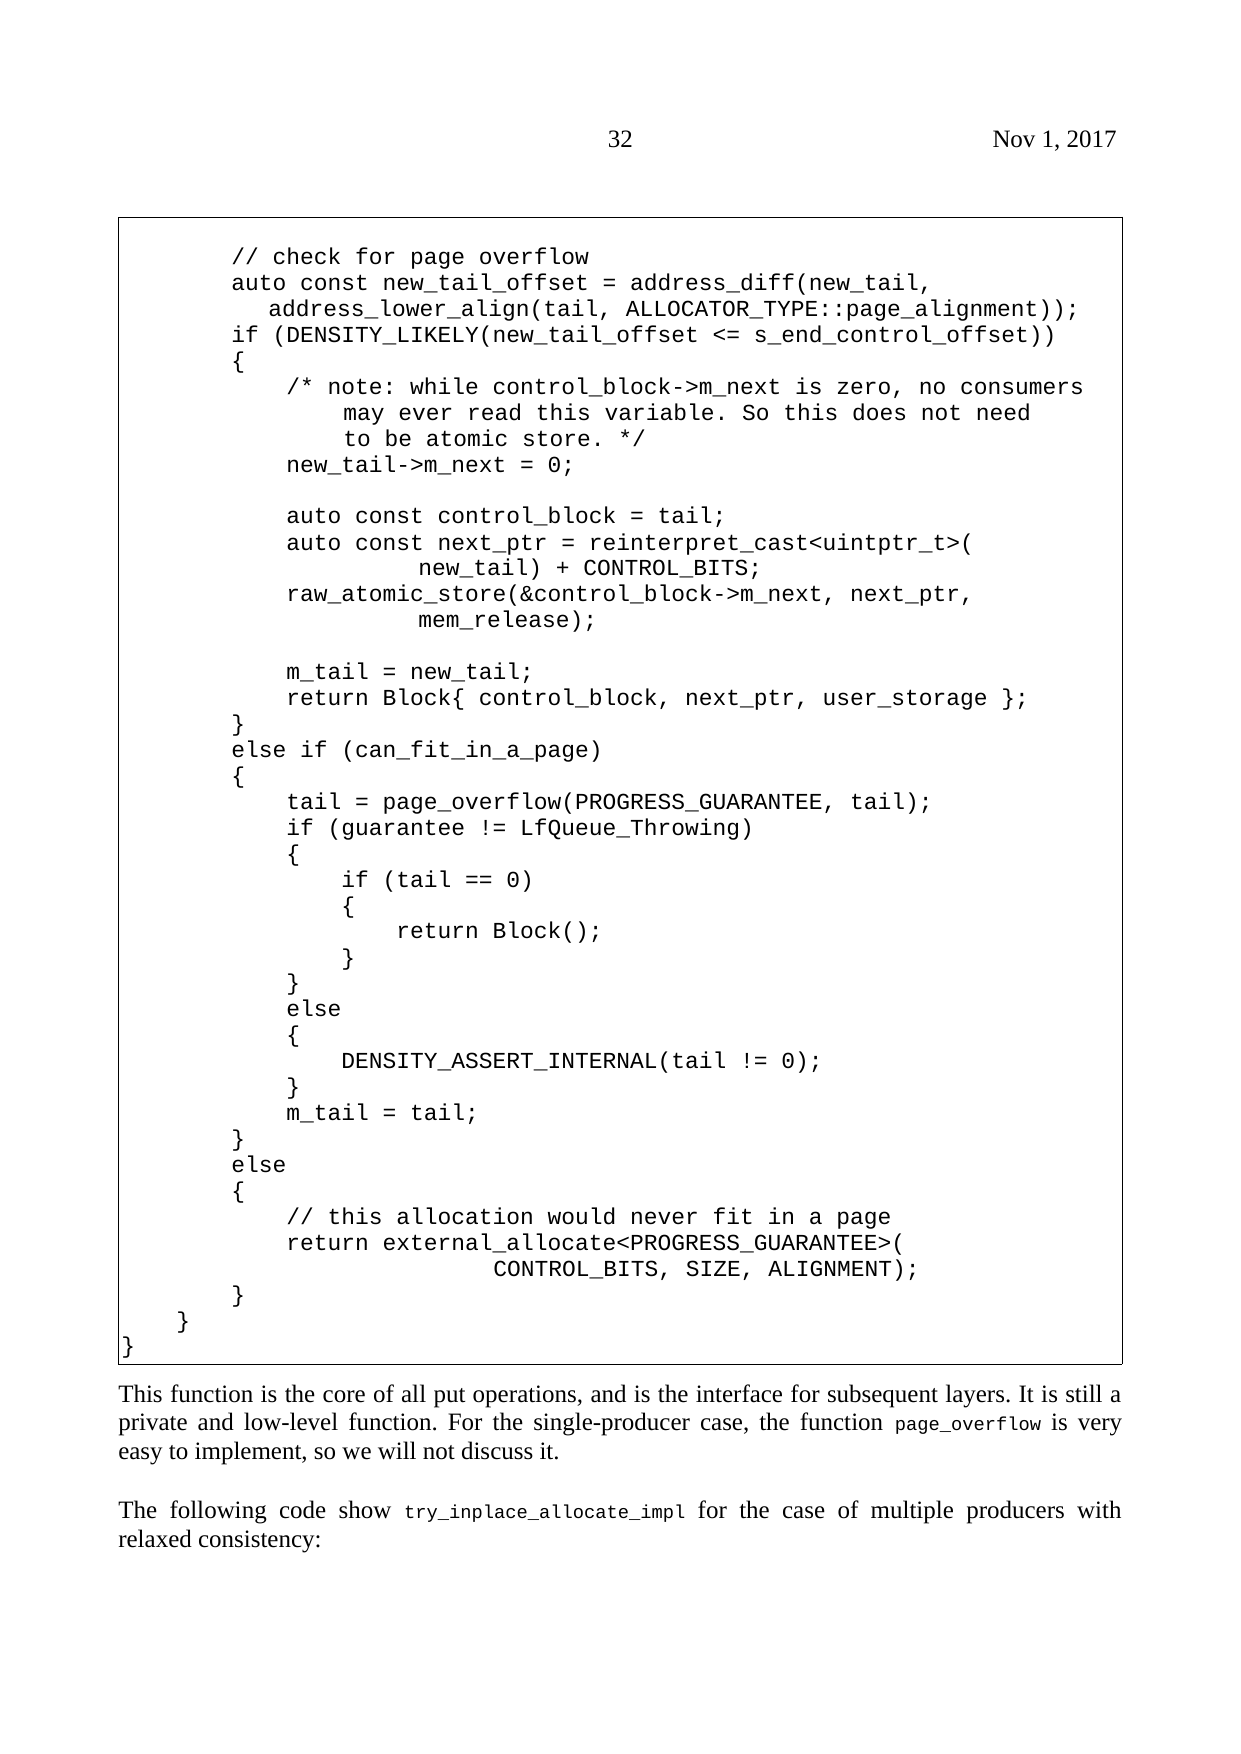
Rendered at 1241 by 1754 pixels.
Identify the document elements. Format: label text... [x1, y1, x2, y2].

text { [119, 1176, 1122, 1202]
text if (DENSITY_LIKELY(new_tail_offset <= s_end_control_offset)) [119, 320, 1122, 346]
text { [119, 891, 1122, 917]
text } [119, 1306, 1122, 1332]
text } [119, 1124, 1122, 1150]
text address_lower_align(tail, ALLOCATOR_TYPE::page_alignment)); [119, 294, 1122, 320]
text auto const next_ptr = reinterpret_cast<uintptr_t>( [119, 528, 1122, 554]
text new_tail) + CONTROL_BITS; [119, 554, 1122, 580]
text The following code show try_inplace_allocate_impl for the case of multiple producers with relaxed consistency: [118, 1495, 1122, 1552]
text raw_atomic_store(&control_block->m_next, next_ptr, [119, 580, 1122, 606]
text else [119, 995, 1122, 1021]
text } [119, 969, 1122, 995]
text new_tail->m_next = 0; [119, 450, 1122, 479]
text } [119, 1072, 1122, 1098]
text if (guarantee != LfQueue_Throwing) [119, 813, 1122, 839]
text tail = page_overflow(PROGRESS_GUARANTEE, tail); [119, 787, 1122, 813]
text } [119, 943, 1122, 969]
text return external_allocate<PROGRESS_GUARANTEE>( [119, 1228, 1122, 1254]
text { [119, 839, 1122, 865]
text CONTROL_BITS, SIZE, ALIGNMENT); [119, 1254, 1122, 1280]
text m_tail = new_tail; [119, 657, 1122, 683]
text m_tail = tail; [119, 1098, 1122, 1124]
text DENSITY_ASSERT_INTERNAL(tail != 0); [119, 1047, 1122, 1072]
text else if (can_fit_in_a_page) [119, 735, 1122, 761]
text { [119, 1021, 1122, 1047]
text mem_release); [119, 606, 1122, 634]
text // this allocation would never fit in a page [119, 1202, 1122, 1228]
text { [119, 346, 1122, 372]
text { [119, 761, 1122, 787]
text } [119, 1332, 1122, 1364]
text may ever read this variable. So this does not need [119, 398, 1122, 424]
text return Block(); [119, 917, 1122, 943]
text if (tail == 0) [119, 865, 1122, 891]
text to be atomic store. */ [119, 424, 1122, 450]
text } [119, 709, 1122, 735]
text /* note: while control_block->m_next is zero, no consumers [119, 372, 1122, 398]
text } [119, 1280, 1122, 1306]
text else [119, 1150, 1122, 1176]
text return Block{ control_block, next_ptr, user_storage }; [119, 683, 1122, 709]
text This function is the core of all put operations, and is the interface for subsequent layers. It is still a private and low-level function. For the single-producer case, the function page_overflow is very easy to implement, so we will not discuss it. [118, 1379, 1122, 1465]
text auto const new_tail_offset = address_diff(new_tail, [119, 268, 1122, 294]
text // check for page overflow [119, 242, 1122, 268]
text auto const control_block = tail; [119, 502, 1122, 528]
